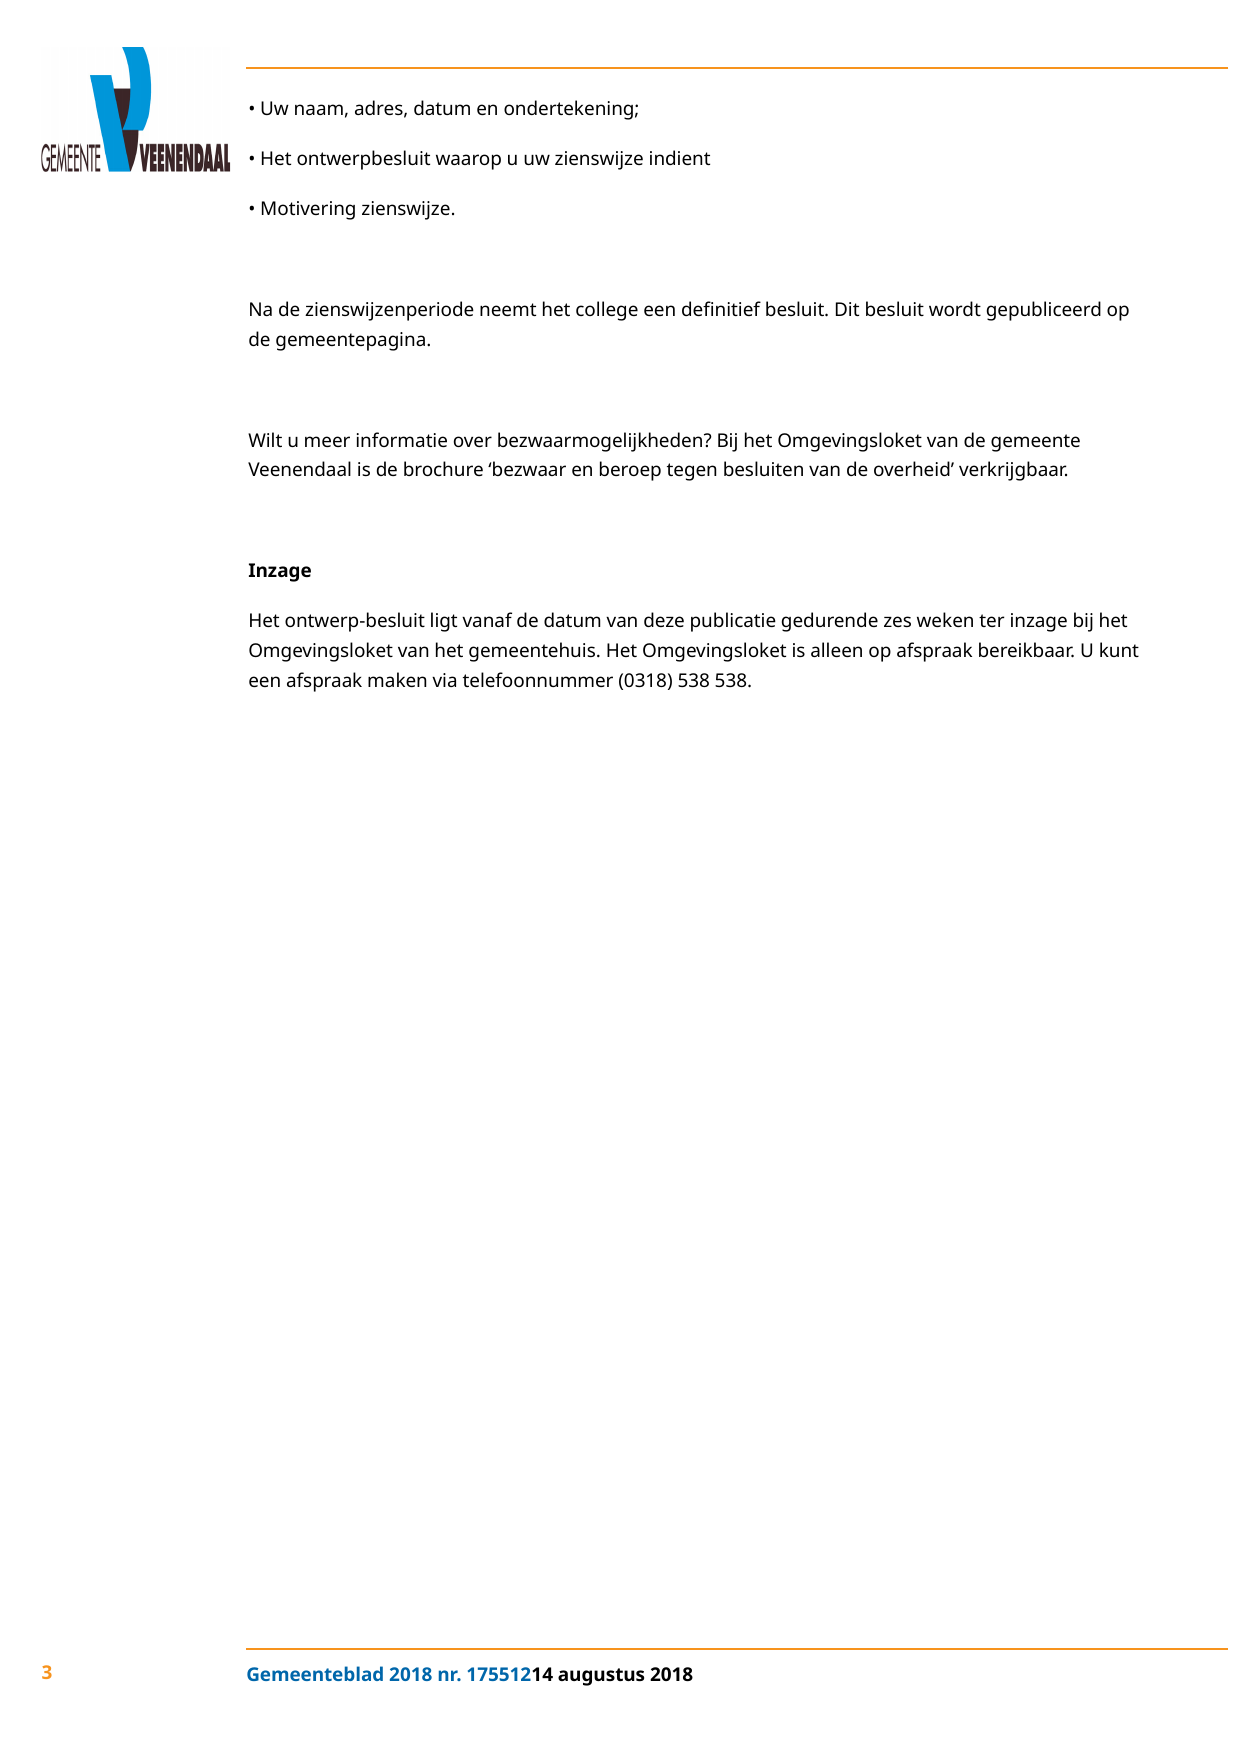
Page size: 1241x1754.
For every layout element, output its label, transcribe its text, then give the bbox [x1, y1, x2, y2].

text • Uw naam, adres, datum en ondertekening; [248, 95, 1152, 121]
text Wilt u meer informatie over bezwaarmogelijkheden? Bij het Omgevingsloket van de gemeente Veenendaal is de brochure ‘bezwaar en beroep tegen besluiten van de overheid’ verkrijgbaar. [248, 427, 1152, 482]
text Inzage [248, 557, 1152, 583]
text Het ontwerp-besluit ligt vanaf de datum van deze publicatie gedurende zes weken ter inzage bij het Omgevingsloket van het gemeentehuis. Het Omgevingsloket is alleen op afspraak bereikbaar. U kunt een afspraak maken via telefoonnummer (0318) 538 538. [248, 608, 1152, 693]
picture [123, 47, 231, 172]
picture [41, 47, 130, 172]
text Na de zienswijzenperiode neemt het college een definitief besluit. Dit besluit wordt gepubliceerd op de gemeentepagina. [248, 296, 1152, 352]
text • Het ontwerpbesluit waarop u uw zienswijze indient [248, 145, 1152, 171]
text • Motivering zienswijze. [248, 196, 1152, 221]
